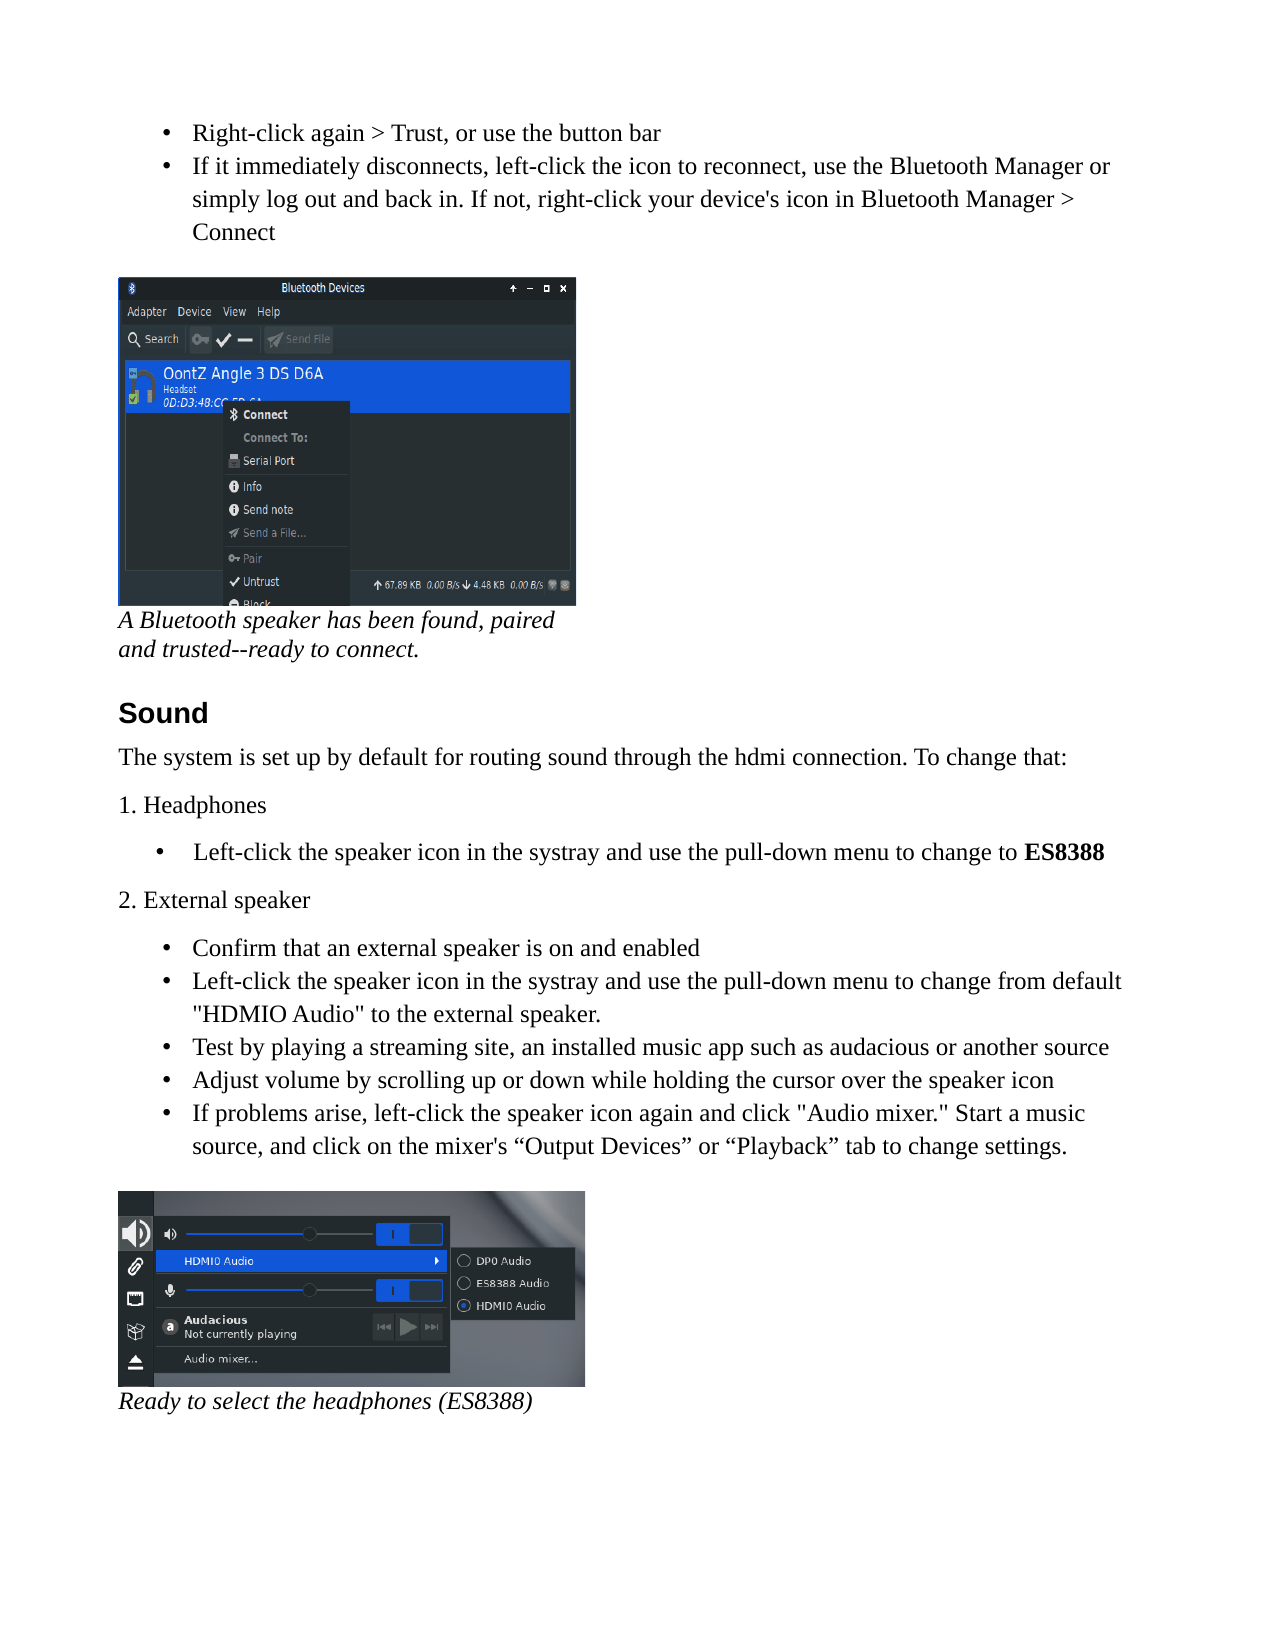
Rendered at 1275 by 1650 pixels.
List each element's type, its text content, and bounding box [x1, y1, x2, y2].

list Right-click again > Trust, or use the button bar [162, 118, 1157, 147]
text Ready to select the headphones (ES8388) [118, 1387, 585, 1415]
list If problems arise, left-click the speaker icon again and click "Audio mixer." Start a music source, and click on the mixer's “Output Devices” or “Playback” tab to change settings. [162, 1098, 1157, 1159]
text 1. Headphones [118, 790, 1157, 819]
list Confirm that an external speaker is on and enabled [162, 933, 1157, 961]
list Test by playing a streaming site, an installed music app such as audacious or another source [162, 1032, 1157, 1061]
list Left-click the speaker icon in the systray and use the pull-down menu to change to ES8388 [156, 837, 1157, 866]
list Adjust volume by scrolling up or down while holding the cursor over the speaker icon [162, 1065, 1157, 1093]
picture [118, 1191, 586, 1387]
text A Bluetooth speaker has been found, paired and trusted--ready to connect. [118, 606, 576, 663]
subtitle Sound [118, 696, 1157, 730]
text The system is set up by default for routing sound through the hdmi connection. To change that: [118, 742, 1157, 771]
picture [118, 277, 577, 606]
text 2. External speaker [118, 885, 1157, 914]
list If it immediately disconnects, left-click the icon to reconnect, use the Bluetooth Manager or simply log out and back in. If not, right-click your device's icon in Bluetooth Manager > Connect [162, 151, 1157, 246]
list Left-click the speaker icon in the systray and use the pull-down menu to change from default "HDMIO Audio" to the external speaker. [162, 966, 1157, 1027]
